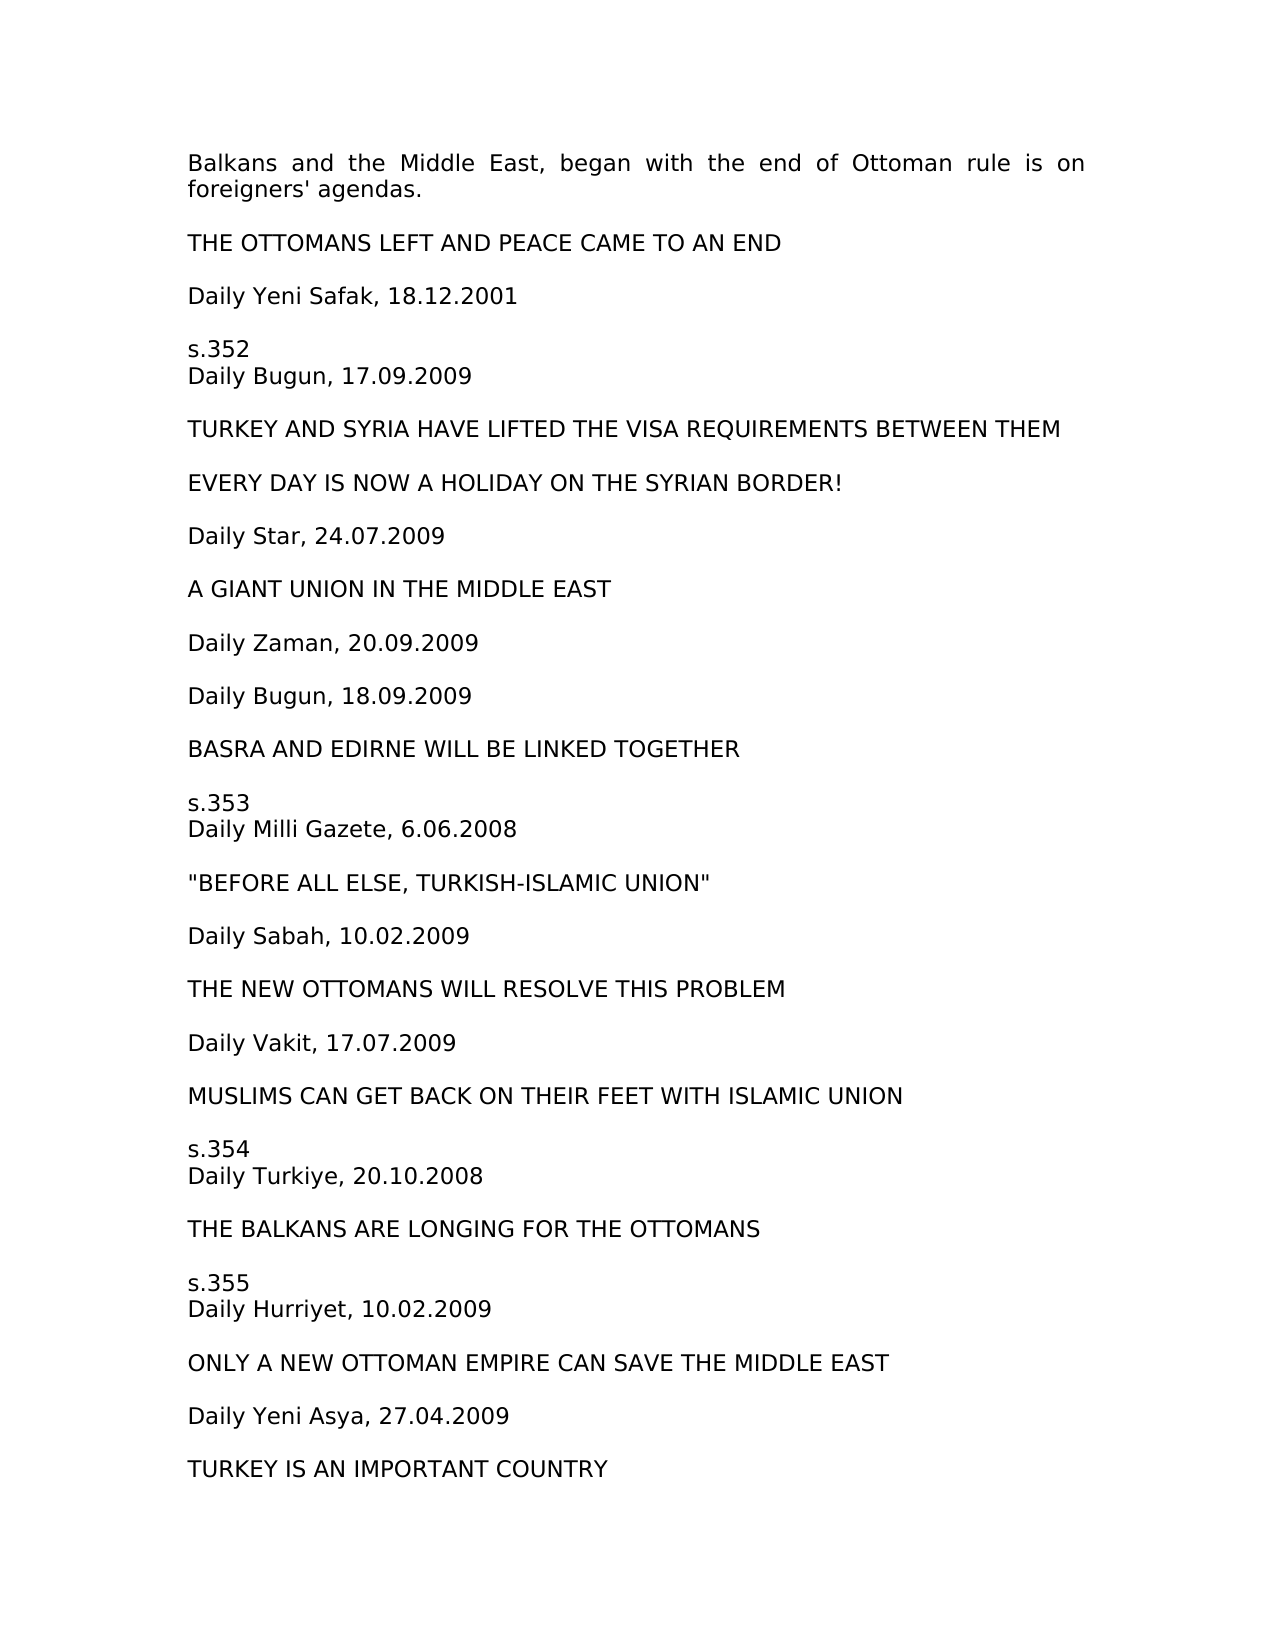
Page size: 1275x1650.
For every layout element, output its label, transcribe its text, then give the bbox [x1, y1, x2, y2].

text Daily Zaman, 20.09.2009 [187, 630, 1087, 657]
text Daily Sabah, 10.02.2009 [187, 923, 1087, 950]
text THE OTTOMANS LEFT AND PEACE CAME TO AN END [187, 230, 1087, 257]
text Daily Vakit, 17.07.2009 [187, 1030, 1087, 1057]
text Daily Bugun, 18.09.2009 [187, 683, 1087, 710]
text s.352 [187, 337, 1087, 363]
text Daily Star, 24.07.2009 [187, 523, 1087, 550]
text s.355 [187, 1270, 1087, 1297]
text EVERY DAY IS NOW A HOLIDAY ON THE SYRIAN BORDER! [187, 470, 1087, 497]
text Daily Bugun, 17.09.2009 [187, 363, 1087, 390]
text Daily Hurriyet, 10.02.2009 [187, 1297, 1087, 1323]
text BASRA AND EDIRNE WILL BE LINKED TOGETHER [187, 737, 1087, 763]
text s.354 [187, 1137, 1087, 1163]
text THE NEW OTTOMANS WILL RESOLVE THIS PROBLEM [187, 977, 1087, 1003]
text THE BALKANS ARE LONGING FOR THE OTTOMANS [187, 1217, 1087, 1243]
text A GIANT UNION IN THE MIDDLE EAST [187, 577, 1087, 603]
text Daily Yeni Safak, 18.12.2001 [187, 283, 1087, 310]
text Daily Turkiye, 20.10.2008 [187, 1163, 1087, 1190]
text Balkans and the Middle East, began with the end of Ottoman rule is on foreigners' agendas. [187, 150, 1087, 203]
text s.353 [187, 790, 1087, 817]
text Daily Milli Gazete, 6.06.2008 [187, 817, 1087, 843]
text "BEFORE ALL ELSE, TURKISH-ISLAMIC UNION" [187, 870, 1087, 897]
text TURKEY AND SYRIA HAVE LIFTED THE VISA REQUIREMENTS BETWEEN THEM [187, 417, 1087, 443]
text MUSLIMS CAN GET BACK ON THEIR FEET WITH ISLAMIC UNION [187, 1083, 1087, 1110]
text ONLY A NEW OTTOMAN EMPIRE CAN SAVE THE MIDDLE EAST [187, 1350, 1087, 1377]
text Daily Yeni Asya, 27.04.2009 [187, 1403, 1087, 1430]
text TURKEY IS AN IMPORTANT COUNTRY [187, 1457, 1087, 1483]
